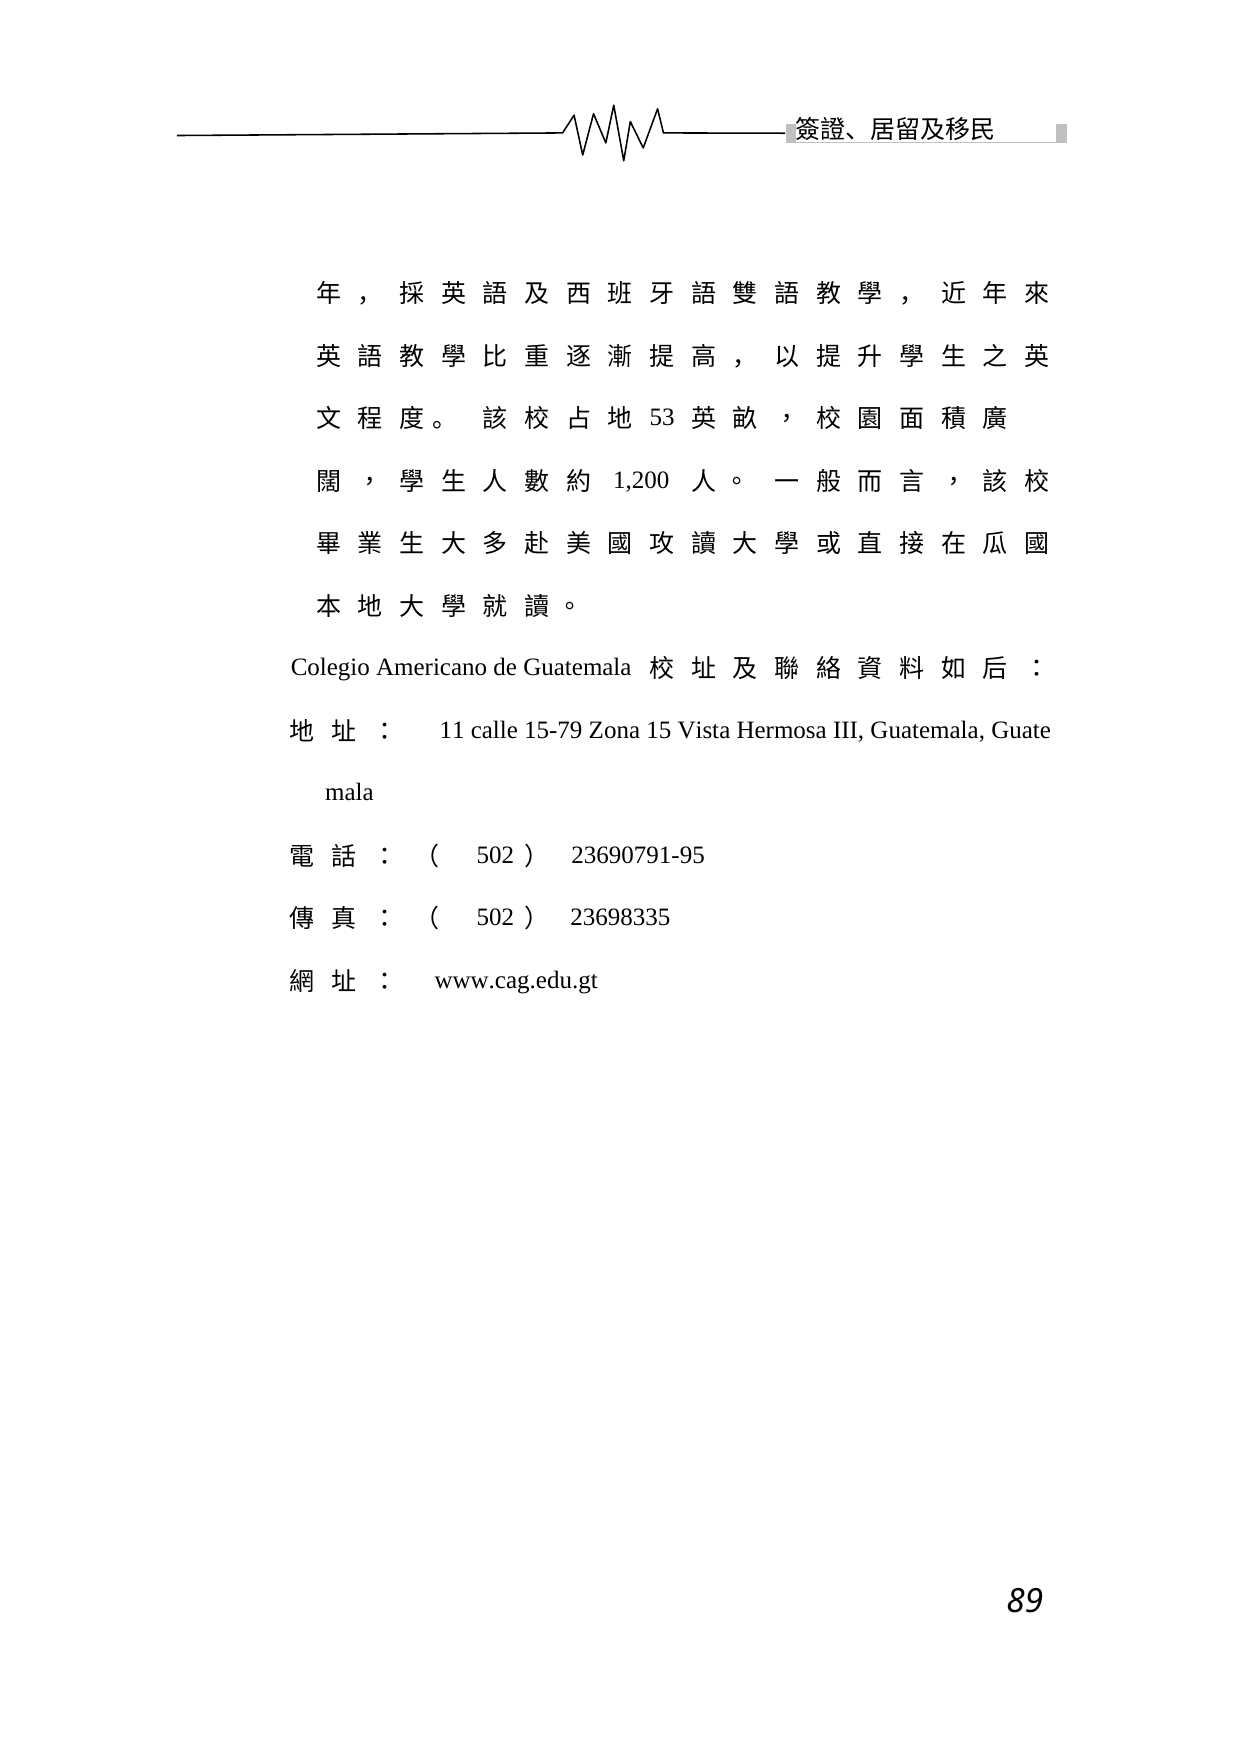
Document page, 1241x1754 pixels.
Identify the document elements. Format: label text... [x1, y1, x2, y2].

text 年，採英語及西班牙語雙語教學，近年來英語教學比重逐漸提高，以提升學生之英文程度。該校占地53英畝，校園面積廣闊，學生人數約1,200人。一般而言，該校畢業生大多赴美國攻讀大學或直接在瓜國本地大學就讀。 [281, 250, 1058, 625]
text 電話：（502）23690791-95 [207, 813, 1058, 875]
text 網址：www.cag.edu.gt [207, 938, 1058, 1000]
text 傳真：（502）23698335 [207, 875, 1058, 938]
text 地址：11 calle 15-79 Zona 15 Vista Hermosa III, Guatemala, Guatemala [207, 688, 1058, 813]
text Colegio Americano de Guatemala校址及聯絡資料如后： [207, 625, 1058, 688]
